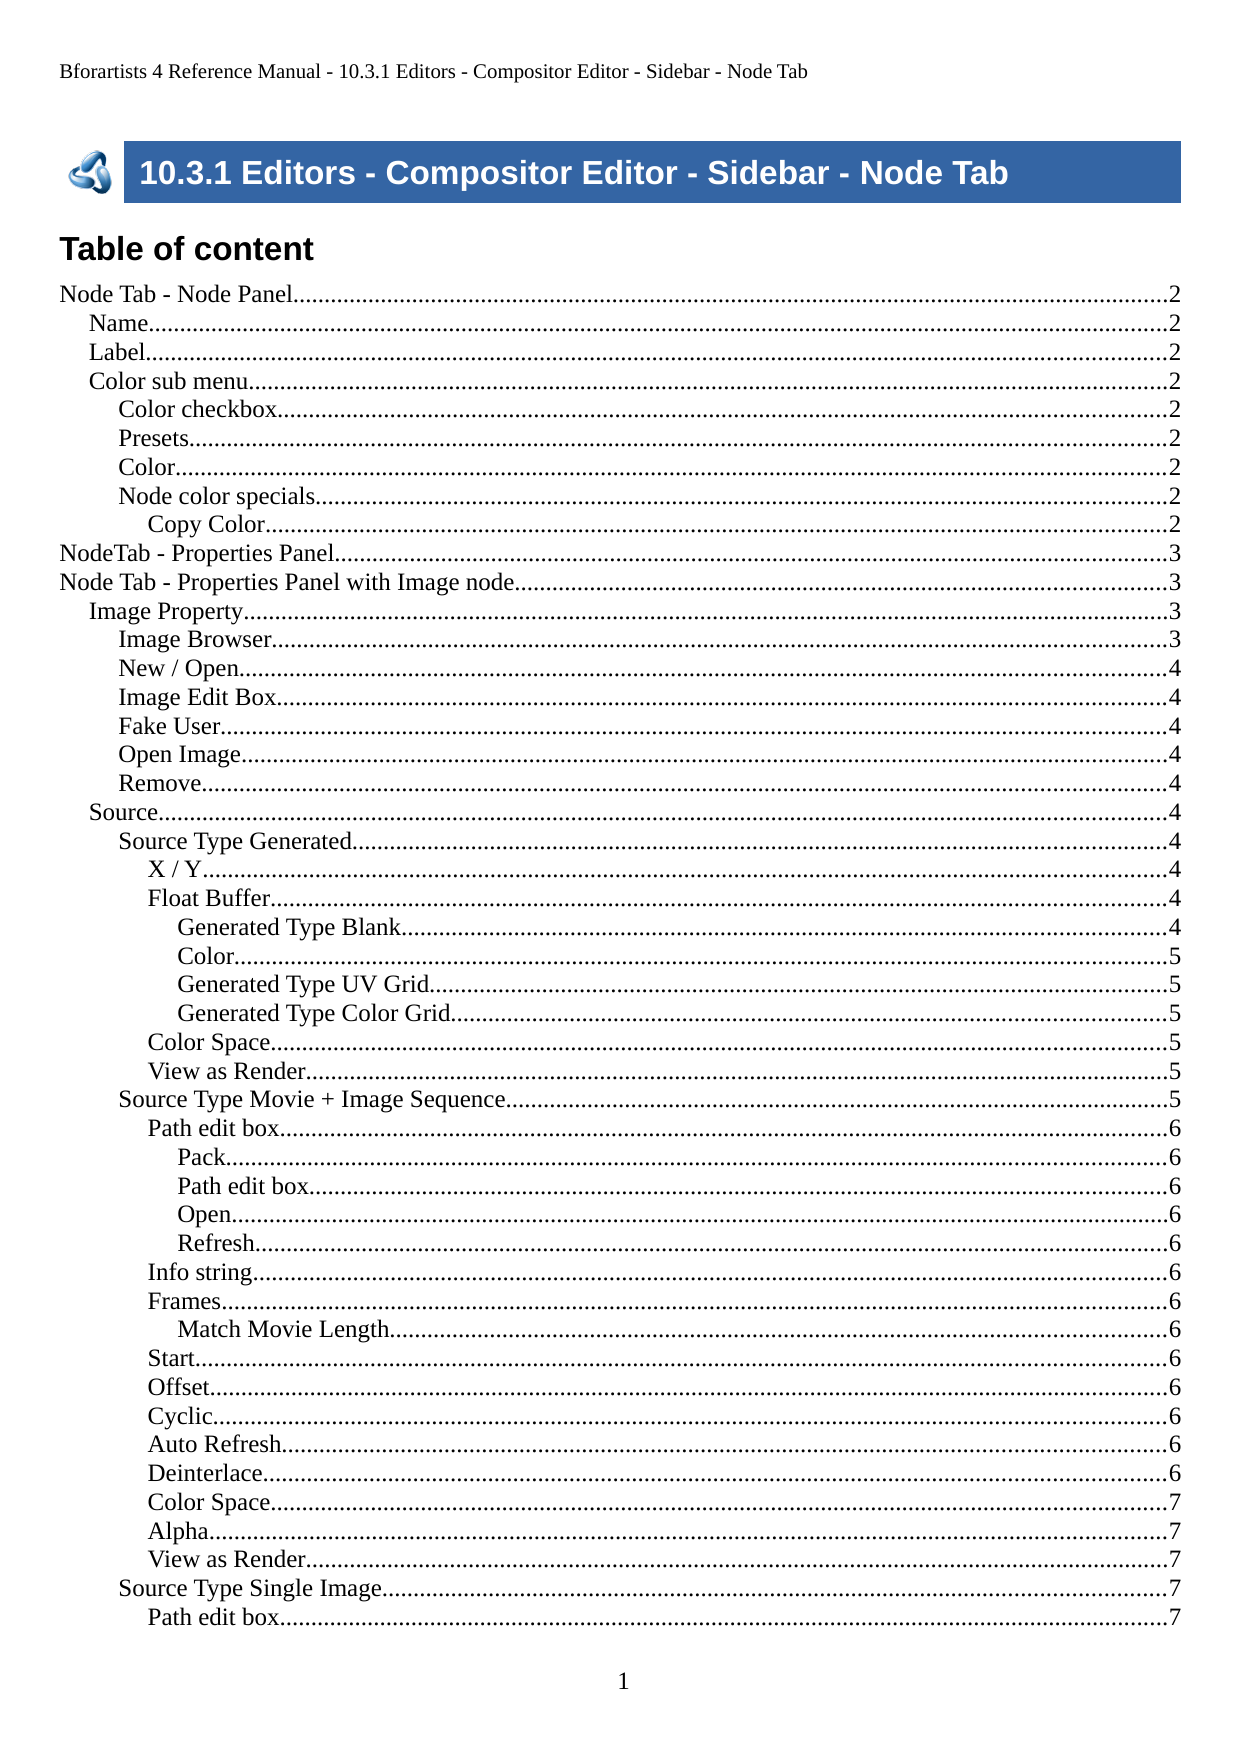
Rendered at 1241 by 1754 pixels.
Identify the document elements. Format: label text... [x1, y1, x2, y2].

text Color Space 5 [147, 1027, 1181, 1056]
text Image Property 3 [88, 596, 1181, 624]
text Label 2 [88, 337, 1181, 366]
text Color 2 [118, 452, 1181, 481]
text Name 2 [88, 308, 1181, 337]
text Generated Type UV Grid 5 [177, 969, 1181, 998]
text Remove 4 [118, 768, 1181, 797]
text Path edit box 6 [177, 1171, 1181, 1199]
text View as Render 7 [147, 1544, 1181, 1573]
table_header [59, 141, 124, 203]
text Cyclic 6 [147, 1401, 1181, 1429]
table_header 10.3.1 Editors - Compositor Editor - Sidebar - Node Tab [124, 141, 1181, 203]
text Node Tab - Properties Panel with Image node 3 [59, 567, 1181, 596]
text Node Tab - Node Panel 2 [59, 279, 1181, 308]
text Generated Type Blank 4 [177, 912, 1181, 941]
text Color Space 7 [147, 1487, 1181, 1516]
text Match Movie Length 6 [177, 1314, 1181, 1343]
text Path edit box 6 [147, 1113, 1181, 1142]
text Refresh 6 [177, 1228, 1181, 1257]
text Frames 6 [147, 1286, 1181, 1314]
text Offset 6 [147, 1372, 1181, 1401]
text Pack 6 [177, 1142, 1181, 1171]
text Generated Type Color Grid 5 [177, 998, 1181, 1027]
text Color sub menu 2 [88, 366, 1181, 394]
text Path edit box 7 [147, 1602, 1181, 1631]
text Alpha 7 [147, 1516, 1181, 1544]
text Image Edit Box 4 [118, 682, 1181, 711]
text Source 4 [88, 797, 1181, 826]
text Node color specials 2 [118, 481, 1181, 509]
text Source Type Generated 4 [118, 826, 1181, 854]
picture [65, 147, 114, 197]
subtitle Table of content [59, 228, 1181, 267]
text Source Type Single Image 7 [118, 1573, 1181, 1602]
text NodeTab - Properties Panel 3 [59, 538, 1181, 567]
text Source Type Movie + Image Sequence 5 [118, 1084, 1181, 1113]
text Deinterlace 6 [147, 1458, 1181, 1487]
text New / Open 4 [118, 653, 1181, 682]
text Color 5 [177, 941, 1181, 969]
text Image Browser 3 [118, 624, 1181, 653]
text X / Y 4 [147, 854, 1181, 883]
text Color checkbox 2 [118, 394, 1181, 423]
text Info string 6 [147, 1257, 1181, 1286]
text Auto Refresh 6 [147, 1429, 1181, 1458]
text Float Buffer 4 [147, 883, 1181, 912]
text Open 6 [177, 1199, 1181, 1228]
text Fake User 4 [118, 711, 1181, 739]
text Presets 2 [118, 423, 1181, 452]
text View as Render 5 [147, 1056, 1181, 1084]
text Start 6 [147, 1343, 1181, 1372]
text Open Image 4 [118, 739, 1181, 768]
text Copy Color 2 [147, 509, 1181, 538]
